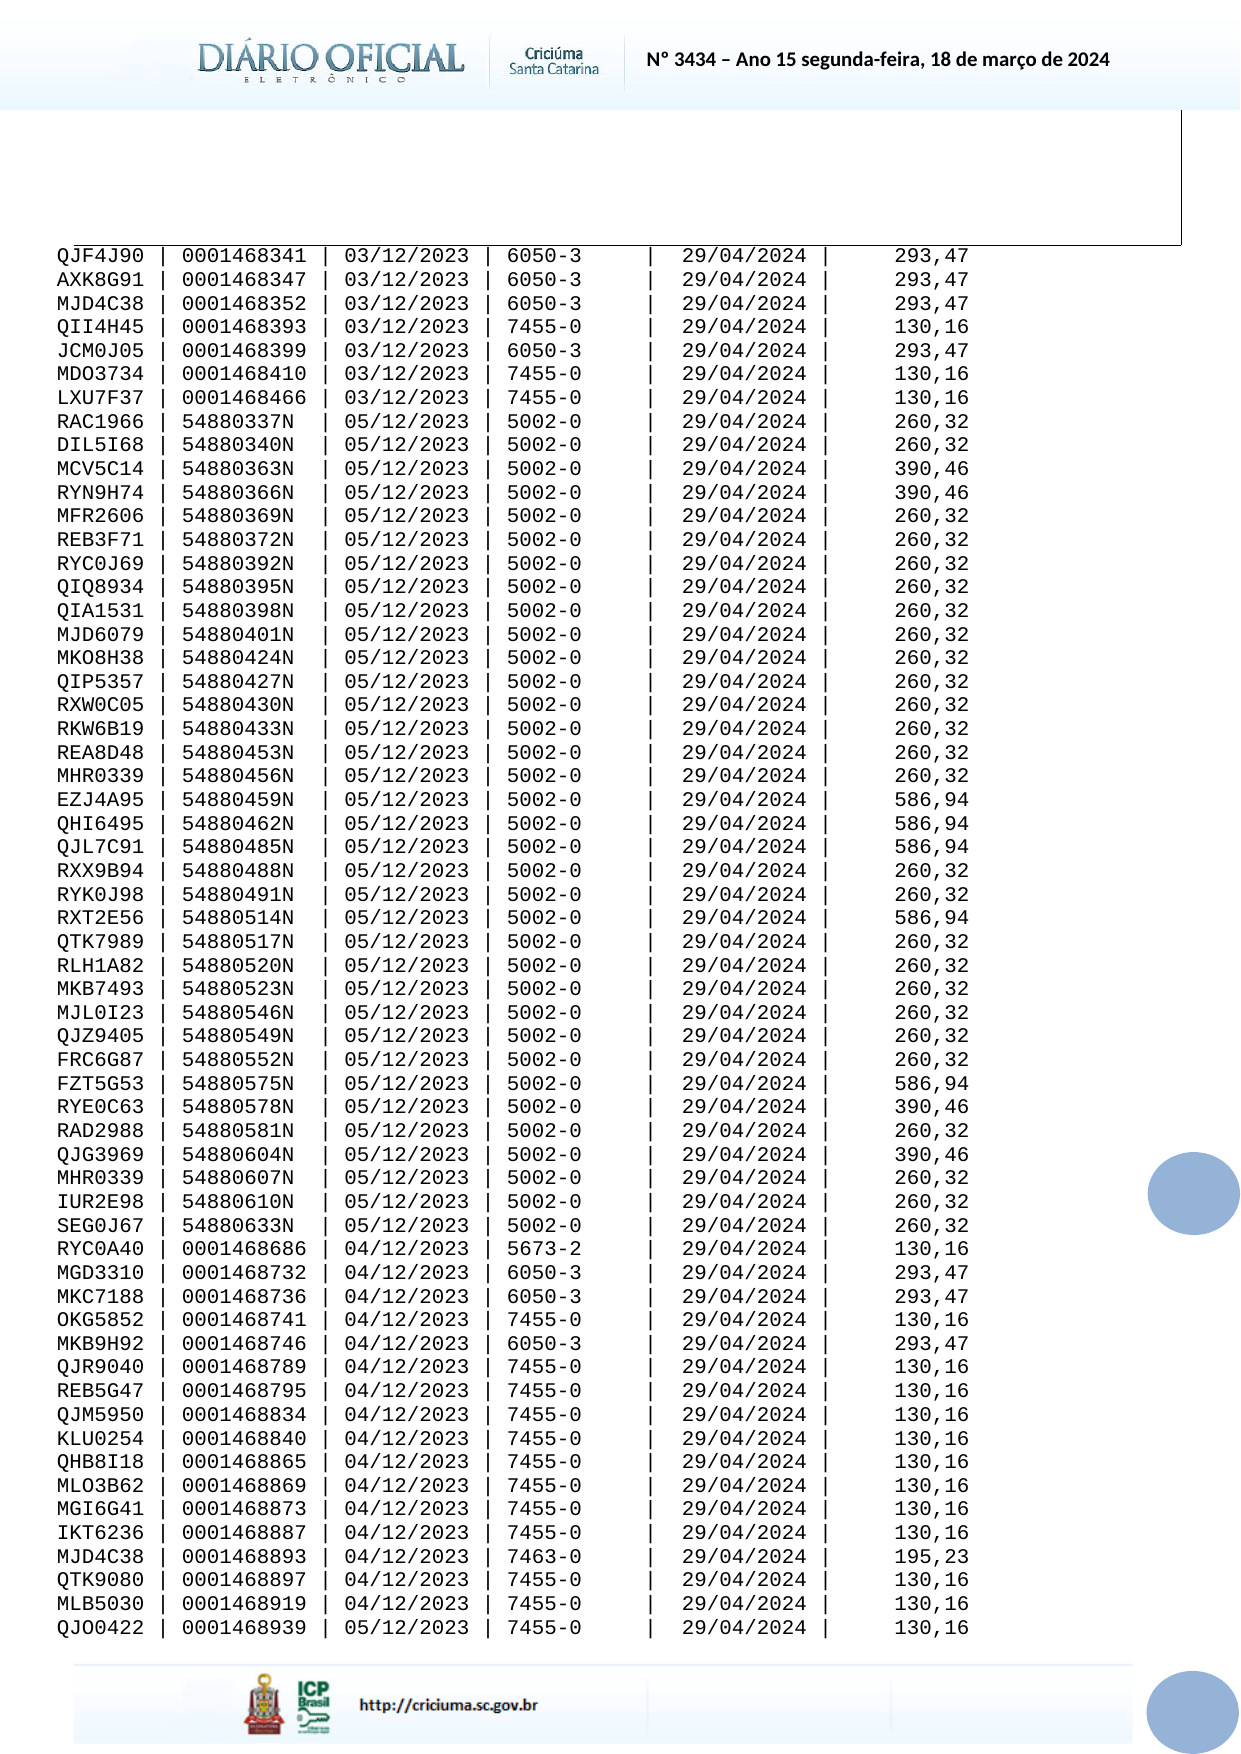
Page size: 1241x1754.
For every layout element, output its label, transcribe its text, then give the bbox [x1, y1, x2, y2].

text RAD2988 | 54880581N | 05/12/2023 | 5002-0 | 29/04/2024 | 260,32 [44, 1120, 1181, 1144]
text MLB5030 | 0001468919 | 04/12/2023 | 7455-0 | 29/04/2024 | 130,16 [44, 1593, 1181, 1617]
text MJL0I23 | 54880546N | 05/12/2023 | 5002-0 | 29/04/2024 | 260,32 [44, 1002, 1181, 1026]
text EZJ4A95 | 54880459N | 05/12/2023 | 5002-0 | 29/04/2024 | 586,94 [44, 789, 1181, 813]
text REB3F71 | 54880372N | 05/12/2023 | 5002-0 | 29/04/2024 | 260,32 [44, 529, 1181, 553]
text RKW6B19 | 54880433N | 05/12/2023 | 5002-0 | 29/04/2024 | 260,32 [44, 718, 1181, 742]
text MHR0339 | 54880607N | 05/12/2023 | 5002-0 | 29/04/2024 | 260,32 [44, 1167, 1157, 1191]
text QJR9040 | 0001468789 | 04/12/2023 | 7455-0 | 29/04/2024 | 130,16 [44, 1357, 1181, 1380]
text QHI6495 | 54880462N | 05/12/2023 | 5002-0 | 29/04/2024 | 586,94 [44, 813, 1181, 836]
text OKG5852 | 0001468741 | 04/12/2023 | 7455-0 | 29/04/2024 | 130,16 [44, 1309, 1181, 1333]
text RAC1966 | 54880337N | 05/12/2023 | 5002-0 | 29/04/2024 | 260,32 [44, 411, 1181, 434]
text SEG0J67 | 54880633N | 05/12/2023 | 5002-0 | 29/04/2024 | 260,32 [44, 1215, 1181, 1238]
text QJZ9405 | 54880549N | 05/12/2023 | 5002-0 | 29/04/2024 | 260,32 [44, 1026, 1181, 1049]
text JCM0J05 | 0001468399 | 03/12/2023 | 6050-3 | 29/04/2024 | 293,47 [44, 340, 1181, 363]
text QHB8I18 | 0001468865 | 04/12/2023 | 7455-0 | 29/04/2024 | 130,16 [44, 1451, 1181, 1475]
text RLH1A82 | 54880520N | 05/12/2023 | 5002-0 | 29/04/2024 | 260,32 [44, 954, 1181, 978]
text MGI6G41 | 0001468873 | 04/12/2023 | 7455-0 | 29/04/2024 | 130,16 [44, 1498, 1181, 1522]
text MHR0339 | 54880456N | 05/12/2023 | 5002-0 | 29/04/2024 | 260,32 [44, 765, 1181, 789]
text RYE0C63 | 54880578N | 05/12/2023 | 5002-0 | 29/04/2024 | 390,46 [44, 1096, 1181, 1120]
text QJL7C91 | 54880485N | 05/12/2023 | 5002-0 | 29/04/2024 | 586,94 [44, 836, 1181, 860]
text QTK9080 | 0001468897 | 04/12/2023 | 7455-0 | 29/04/2024 | 130,16 [44, 1569, 1181, 1593]
text MJD4C38 | 0001468893 | 04/12/2023 | 7463-0 | 29/04/2024 | 195,23 [44, 1546, 1181, 1569]
text RXX9B94 | 54880488N | 05/12/2023 | 5002-0 | 29/04/2024 | 260,32 [44, 860, 1181, 884]
text QII4H45 | 0001468393 | 03/12/2023 | 7455-0 | 29/04/2024 | 130,16 [44, 316, 1181, 340]
text REB5G47 | 0001468795 | 04/12/2023 | 7455-0 | 29/04/2024 | 130,16 [44, 1380, 1181, 1404]
text MDO3734 | 0001468410 | 03/12/2023 | 7455-0 | 29/04/2024 | 130,16 [44, 363, 1181, 387]
text AXK8G91 | 0001468347 | 03/12/2023 | 6050-3 | 29/04/2024 | 293,47 [44, 269, 1181, 292]
text MJD6079 | 54880401N | 05/12/2023 | 5002-0 | 29/04/2024 | 260,32 [44, 623, 1181, 647]
text RYK0J98 | 54880491N | 05/12/2023 | 5002-0 | 29/04/2024 | 260,32 [44, 884, 1181, 907]
text DIL5I68 | 54880340N | 05/12/2023 | 5002-0 | 29/04/2024 | 260,32 [44, 434, 1181, 458]
text MKC7188 | 0001468736 | 04/12/2023 | 6050-3 | 29/04/2024 | 293,47 [44, 1286, 1181, 1309]
text QJO0422 | 0001468939 | 05/12/2023 | 7455-0 | 29/04/2024 | 130,16 [44, 1617, 1181, 1640]
text QIA1531 | 54880398N | 05/12/2023 | 5002-0 | 29/04/2024 | 260,32 [44, 600, 1181, 623]
text RYN9H74 | 54880366N | 05/12/2023 | 5002-0 | 29/04/2024 | 390,46 [44, 482, 1181, 505]
text MCV5C14 | 54880363N | 05/12/2023 | 5002-0 | 29/04/2024 | 390,46 [44, 458, 1181, 482]
text QJF4J90 | 0001468341 | 03/12/2023 | 6050-3 | 29/04/2024 | 293,47 [44, 245, 1181, 269]
text MKO8H38 | 54880424N | 05/12/2023 | 5002-0 | 29/04/2024 | 260,32 [44, 647, 1181, 671]
text QJM5950 | 0001468834 | 04/12/2023 | 7455-0 | 29/04/2024 | 130,16 [44, 1404, 1181, 1427]
text FRC6G87 | 54880552N | 05/12/2023 | 5002-0 | 29/04/2024 | 260,32 [44, 1049, 1181, 1073]
text RXT2E56 | 54880514N | 05/12/2023 | 5002-0 | 29/04/2024 | 586,94 [44, 907, 1181, 931]
text QIQ8934 | 54880395N | 05/12/2023 | 5002-0 | 29/04/2024 | 260,32 [44, 576, 1181, 600]
text RYC0J69 | 54880392N | 05/12/2023 | 5002-0 | 29/04/2024 | 260,32 [44, 553, 1181, 576]
text LXU7F37 | 0001468466 | 03/12/2023 | 7455-0 | 29/04/2024 | 130,16 [44, 387, 1181, 411]
text QIP5357 | 54880427N | 05/12/2023 | 5002-0 | 29/04/2024 | 260,32 [44, 671, 1181, 694]
text MLO3B62 | 0001468869 | 04/12/2023 | 7455-0 | 29/04/2024 | 130,16 [44, 1475, 1181, 1498]
text QTK7989 | 54880517N | 05/12/2023 | 5002-0 | 29/04/2024 | 260,32 [44, 931, 1181, 954]
text IKT6236 | 0001468887 | 04/12/2023 | 7455-0 | 29/04/2024 | 130,16 [44, 1522, 1181, 1546]
text MKB9H92 | 0001468746 | 04/12/2023 | 6050-3 | 29/04/2024 | 293,47 [44, 1333, 1181, 1357]
text QJG3969 | 54880604N | 05/12/2023 | 5002-0 | 29/04/2024 | 390,46 [44, 1144, 1181, 1167]
text FZT5G53 | 54880575N | 05/12/2023 | 5002-0 | 29/04/2024 | 586,94 [44, 1073, 1181, 1096]
text IUR2E98 | 54880610N | 05/12/2023 | 5002-0 | 29/04/2024 | 260,32 [44, 1191, 1153, 1215]
text MGD3310 | 0001468732 | 04/12/2023 | 6050-3 | 29/04/2024 | 293,47 [44, 1262, 1181, 1286]
text RYC0A40 | 0001468686 | 04/12/2023 | 5673-2 | 29/04/2024 | 130,16 [44, 1238, 1181, 1262]
text MJD4C38 | 0001468352 | 03/12/2023 | 6050-3 | 29/04/2024 | 293,47 [44, 292, 1181, 316]
text KLU0254 | 0001468840 | 04/12/2023 | 7455-0 | 29/04/2024 | 130,16 [44, 1427, 1181, 1451]
text RXW0C05 | 54880430N | 05/12/2023 | 5002-0 | 29/04/2024 | 260,32 [44, 694, 1181, 718]
text MKB7493 | 54880523N | 05/12/2023 | 5002-0 | 29/04/2024 | 260,32 [44, 978, 1181, 1002]
text MFR2606 | 54880369N | 05/12/2023 | 5002-0 | 29/04/2024 | 260,32 [44, 505, 1181, 529]
text REA8D48 | 54880453N | 05/12/2023 | 5002-0 | 29/04/2024 | 260,32 [44, 742, 1181, 765]
